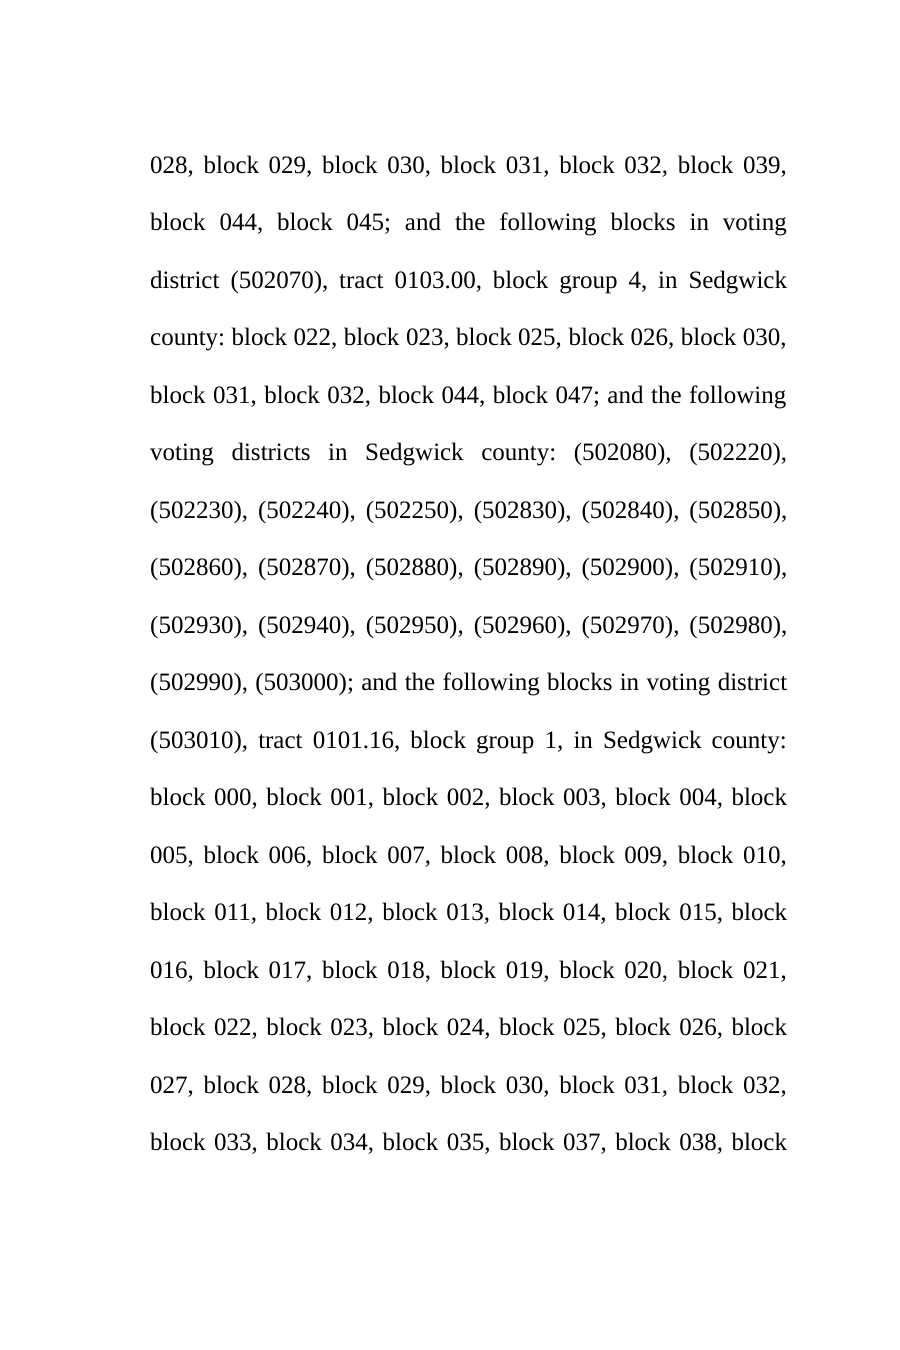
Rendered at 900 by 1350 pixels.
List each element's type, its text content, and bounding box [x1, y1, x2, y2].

text 028, block 029, block 030, block 031, block 032, block 039, block 044, block 045; and the following blocks in voting district (502070), tract 0103.00, block group 4, in Sedgwick county: block 022, block 023, block 025, block 026, block 030, block 031, block 032, block 044, block 047; and the following voting districts in Sedgwick county: (502080), (502220), (502230), (502240), (502250), (502830), (502840), (502850), (502860), (502870), (502880), (502890), (502900), (502910), (502930), (502940), (502950), (502960), (502970), (502980), (502990), (503000); and the following blocks in voting district (503010), tract 0101.16, block group 1, in Sedgwick county: block 000, block 001, block 002, block 003, block 004, block 005, block 006, block 007, block 008, block 009, block 010, block 011, block 012, block 013, block 014, block 015, block 016, block 017, block 018, block 019, block 020, block 021, block 022, block 023, block 024, block 025, block 026, block 027, block 028, block 029, block 030, block 031, block 032, block 033, block 034, block 035, block 037, block 038, block [150, 150, 787, 1156]
